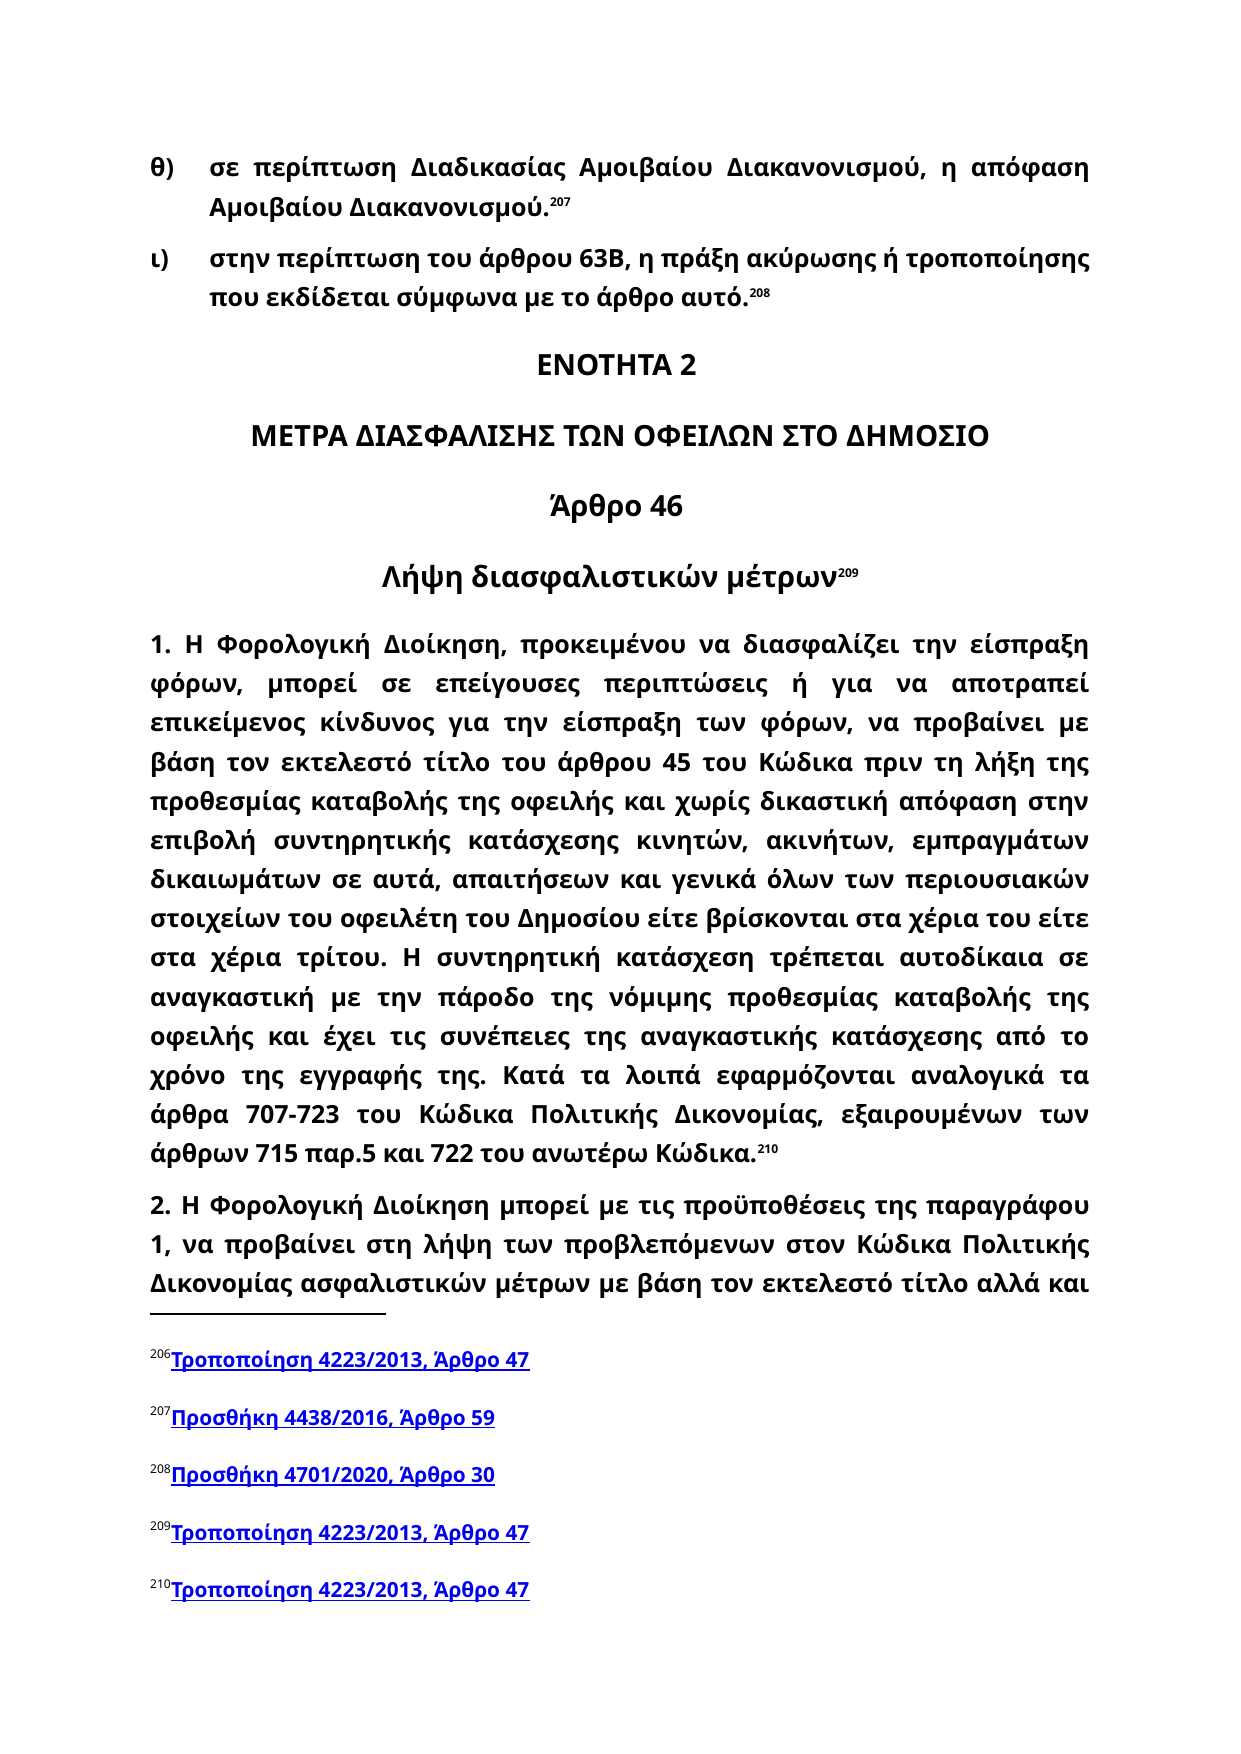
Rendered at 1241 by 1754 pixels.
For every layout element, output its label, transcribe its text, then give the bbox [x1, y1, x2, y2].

text Προσθήκη 4701/2020, Άρθρο 30 [150, 1460, 1090, 1489]
text 1. Η Φορολογική Διοίκηση, προκειμένου να διασφαλίζει την είσπραξη φόρων, μπορεί σε επείγουσες περιπτώσεις ή για να αποτραπεί επικείμενος κίνδυνος για την είσπραξη των φόρων, να προβαίνει με βάση τον εκτελεστό τίτλο του άρθρου 45 του Κώδικα πριν τη λήξη της προθεσμίας καταβολής της οφειλής και χωρίς δικαστική απόφαση στην επιβολή συντηρητικής κατάσχεσης κινητών, ακινήτων, εμπραγμάτων δικαιωμάτων σε αυτά, απαιτήσεων και γενικά όλων των περιουσιακών στοιχείων του οφειλέτη του Δημοσίου είτε βρίσκονται στα χέρια του είτε στα χέρια τρίτου. Η συντηρητική κατάσχεση τρέπεται αυτοδίκαια σε αναγκαστική με την πάροδο της νόμιμης προθεσμίας καταβολής της οφειλής και έχει τις συνέπειες της αναγκαστικής κατάσχεσης από το χρόνο της εγγραφής της. Κατά τα λοιπά εφαρμόζονται αναλογικά τα άρθρα 707-723 του Κώδικα Πολιτικής Δικονομίας, εξαιρουμένων των άρθρων 715 παρ.5 και 722 του ανωτέρω Κώδικα. [150, 627, 1090, 1170]
subtitle ΜΕΤΡΑ ΔΙΑΣΦΑΛΙΣΗΣ ΤΩΝ ΟΦΕΙΛΩΝ ΣΤΟ ΔΗΜΟΣΙΟ [150, 415, 1090, 454]
list θ) σε περίπτωση Διαδικασίας Αμοιβαίου Διακανονισμού, η απόφαση Αμοιβαίου Διακανονισμού. [150, 150, 1090, 223]
text Τροποποίηση 4223/2013, Άρθρο 47 [150, 1576, 1090, 1604]
list ι) στην περίπτωση του άρθρου 63Β, η πράξη ακύρωσης ή τροποποίησης που εκδίδεται σύμφωνα με το άρθρο αυτό. [150, 241, 1090, 314]
text Τροποποίηση 4223/2013, Άρθρο 47 [150, 1518, 1090, 1546]
subtitle ΕΝΟΤΗΤΑ 2 [150, 344, 1090, 384]
subtitle Άρθρο 46 [150, 485, 1090, 525]
subtitle Λήψη διασφαλιστικών μέτρων [150, 556, 1090, 596]
text 2. Η Φορολογική Διοίκηση μπορεί με τις προϋποθέσεις της παραγράφου 1, να προβαίνει στη λήψη των προβλεπόμενων στον Κώδικα Πολιτικής Δικονομίας ασφαλιστικών μέτρων με βάση τον εκτελεστό τίτλο αλλά και [150, 1187, 1090, 1300]
text Προσθήκη 4438/2016, Άρθρο 59 [150, 1403, 1090, 1431]
text Τροποποίηση 4223/2013, Άρθρο 47 [150, 1345, 1090, 1373]
